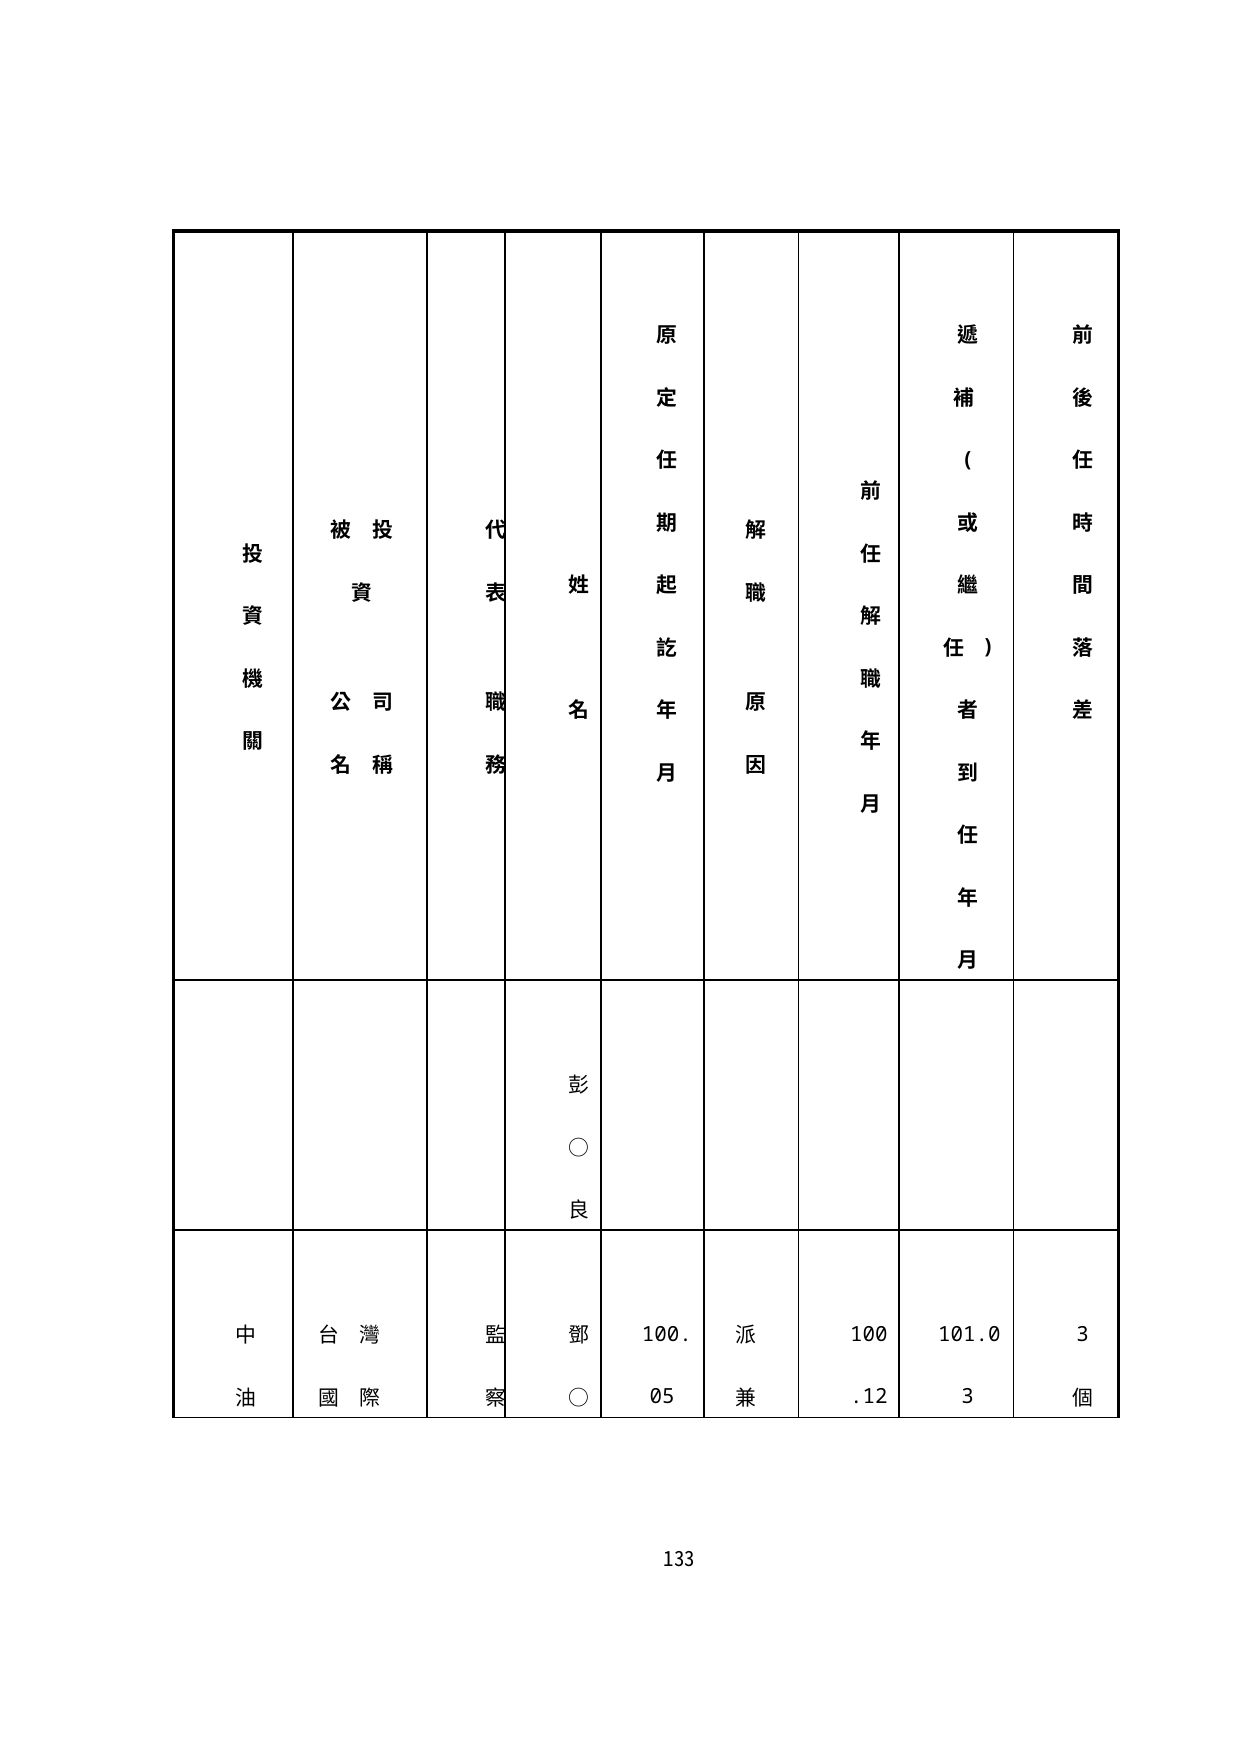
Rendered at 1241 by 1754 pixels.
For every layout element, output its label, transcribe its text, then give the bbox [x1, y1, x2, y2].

table_header 代表 職務 [428, 233, 504, 979]
table_cell 101.03 [900, 1231, 1013, 1417]
table_header 遞補(或繼任)者到任年月 [900, 233, 1013, 979]
table_header 原定任期起訖年月 [602, 233, 703, 979]
table_header 解職 原因 [705, 233, 798, 979]
table_cell 派兼 [705, 1231, 798, 1417]
table_cell 中油 [175, 1231, 292, 1417]
table_header 姓 名 [506, 233, 600, 979]
table_header 前後任時間落差 [1014, 233, 1117, 979]
table_header 前任解職年月 [799, 233, 898, 979]
table_cell [799, 981, 898, 1229]
table_cell 3個 [1014, 1231, 1117, 1417]
table_cell 100.05 [602, 1231, 703, 1417]
table_cell 鄧○ [506, 1231, 600, 1417]
table_cell 台灣國際 [294, 1231, 426, 1417]
table_header 投資機關 [175, 233, 292, 979]
table_cell [602, 981, 703, 1229]
table_cell [900, 981, 1013, 1229]
table_header 被投資 公司名稱 [294, 233, 426, 979]
table_cell 監察 [428, 1231, 504, 1417]
table_cell [294, 981, 426, 1229]
table_cell 100.12 [799, 1231, 898, 1417]
table_cell [428, 981, 504, 1229]
table_cell [175, 981, 292, 1229]
table_cell [705, 981, 798, 1229]
table_cell 彭○良 [506, 981, 600, 1229]
table_cell [1014, 981, 1117, 1229]
